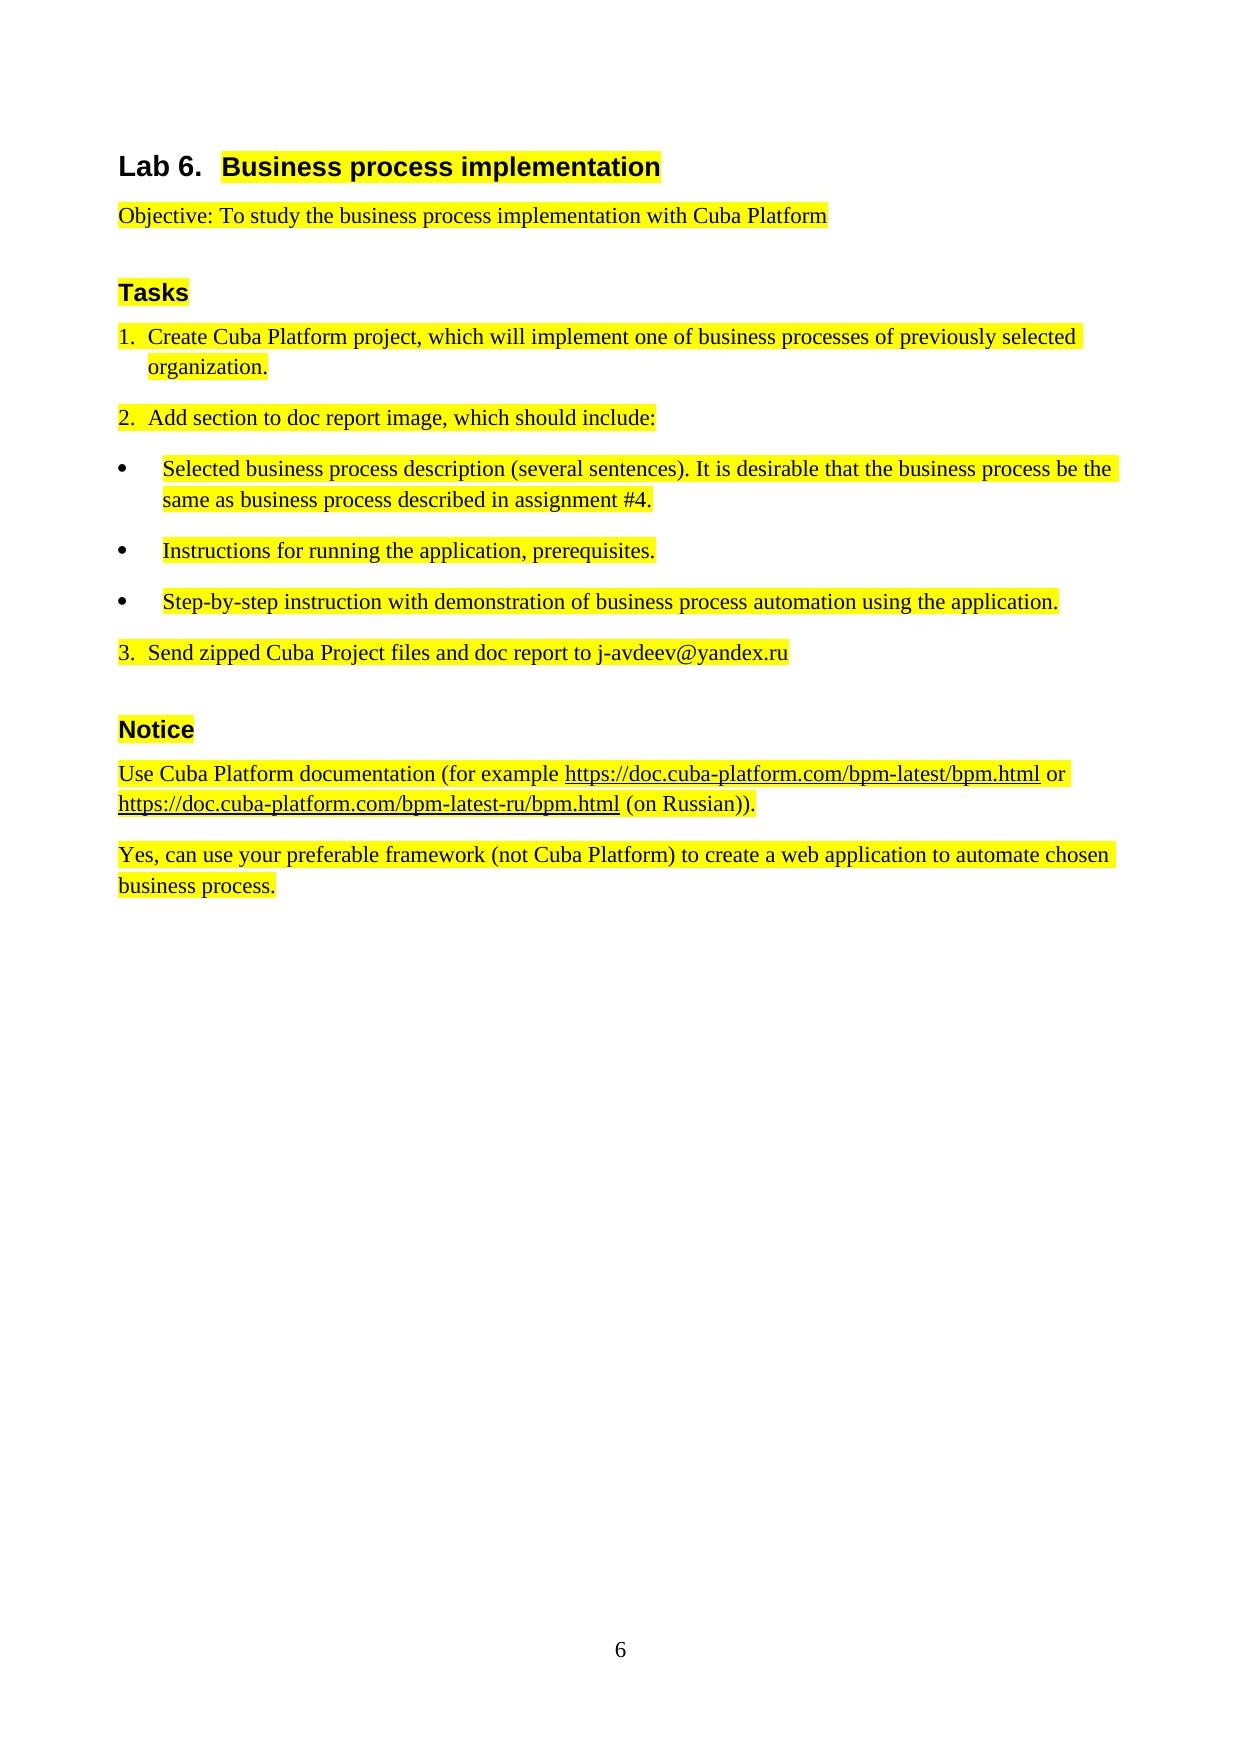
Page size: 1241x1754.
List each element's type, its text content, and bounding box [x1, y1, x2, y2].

list Instructions for running the application, prerequisites. [118, 537, 1122, 563]
subtitle Business process implementation [118, 149, 1122, 183]
text Objective: To study the business process implementation with Cuba Platform [118, 202, 1122, 228]
subtitle Tasks [118, 278, 1122, 306]
list Step-by-step instruction with demonstration of business process automation using the application. [118, 588, 1122, 614]
list Add section to doc report image, which should include: [118, 404, 1122, 431]
list Send zipped Cuba Project files and doc report to j-avdeev@yandex.ru [118, 639, 1122, 665]
list Selected business process description (several sentences). It is desirable that the business process be the same as business process described in assignment #4. [118, 455, 1122, 512]
list Create Cuba Platform project, which will implement one of business processes of previously selected organization. [118, 323, 1122, 380]
text Use Cuba Platform documentation (for example https://doc.cuba-platform.com/bpm-latest/bpm.html or https://doc.cuba-platform.com/bpm-latest-ru/bpm.html (on Russian)). [118, 760, 1122, 817]
subtitle Notice [118, 715, 1122, 743]
text Yes, can use your preferable framework (not Cuba Platform) to create a web application to automate chosen business process. [118, 841, 1122, 898]
